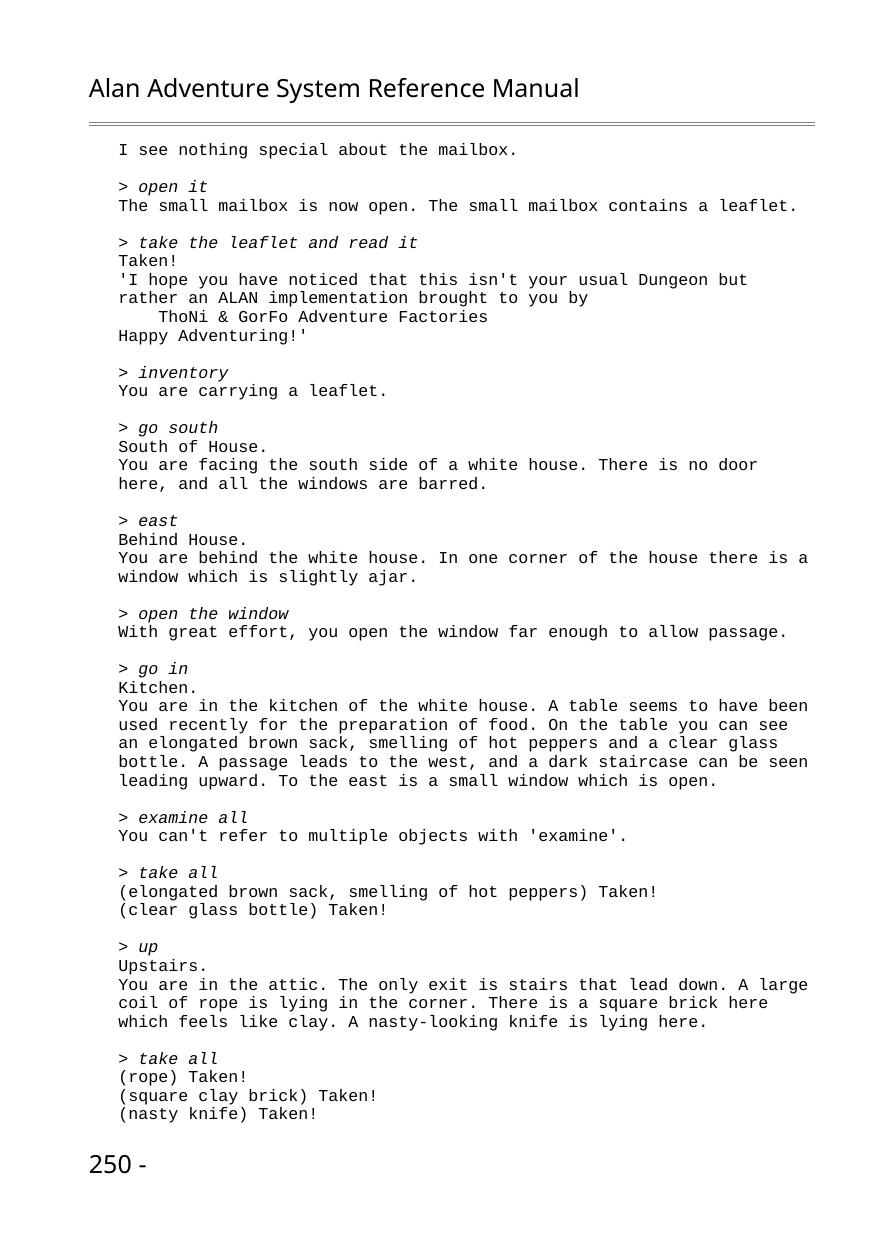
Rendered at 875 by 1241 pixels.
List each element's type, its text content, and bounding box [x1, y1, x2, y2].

text > open the window [118, 606, 815, 624]
text You are in the attic. The only exit is stairs that lead down. A large coil of rope is lying in the corner. There is a square brick here which feels like clay. A nasty-looking knife is lying here. [118, 976, 815, 1032]
text You are facing the south side of a white house. There is no door here, and all the windows are barred. [118, 457, 815, 494]
text Happy Adventuring!' [118, 327, 815, 346]
text You can't refer to multiple objects with 'examine'. [118, 828, 815, 847]
text > open it [118, 179, 815, 198]
text Kitchen. [118, 680, 815, 698]
text Taken! [118, 253, 815, 272]
text > inventory [118, 364, 815, 383]
text You are carrying a leaflet. [118, 383, 815, 402]
text 'I hope you have noticed that this isn't your usual Dungeon but rather an ALAN implementation brought to you by [118, 272, 815, 309]
text (nasty knife) Taken! [118, 1106, 815, 1125]
text (elongated brown sack, smelling of hot peppers) Taken! [118, 884, 815, 902]
text > east [118, 513, 815, 531]
text I see nothing special about the mailbox. [118, 142, 815, 161]
text > examine all [118, 809, 815, 828]
text > go south [118, 420, 815, 439]
text You are in the kitchen of the white house. A table seems to have been used recently for the preparation of food. On the table you can see an elongated brown sack, smelling of hot peppers and a clear glass bottle. A passage leads to the west, and a dark staircase can be seen leading upward. To the east is a small window which is open. [118, 698, 815, 791]
text ThoNi & GorFo Adventure Factories [118, 309, 815, 327]
text > take all [118, 865, 815, 884]
text > take the leaflet and read it [118, 235, 815, 253]
text With great effort, you open the window far enough to allow passage. [118, 624, 815, 643]
text (clear glass bottle) Taken! [118, 902, 815, 921]
text You are behind the white house. In one corner of the house there is a window which is slightly ajar. [118, 550, 815, 587]
text > up [118, 939, 815, 958]
text (rope) Taken! [118, 1069, 815, 1088]
text > go in [118, 661, 815, 680]
text Upstairs. [118, 958, 815, 976]
text (square clay brick) Taken! [118, 1088, 815, 1106]
text The small mailbox is now open. The small mailbox contains a leaflet. [118, 198, 815, 216]
text > take all [118, 1051, 815, 1069]
text Behind House. [118, 531, 815, 550]
text South of House. [118, 439, 815, 457]
